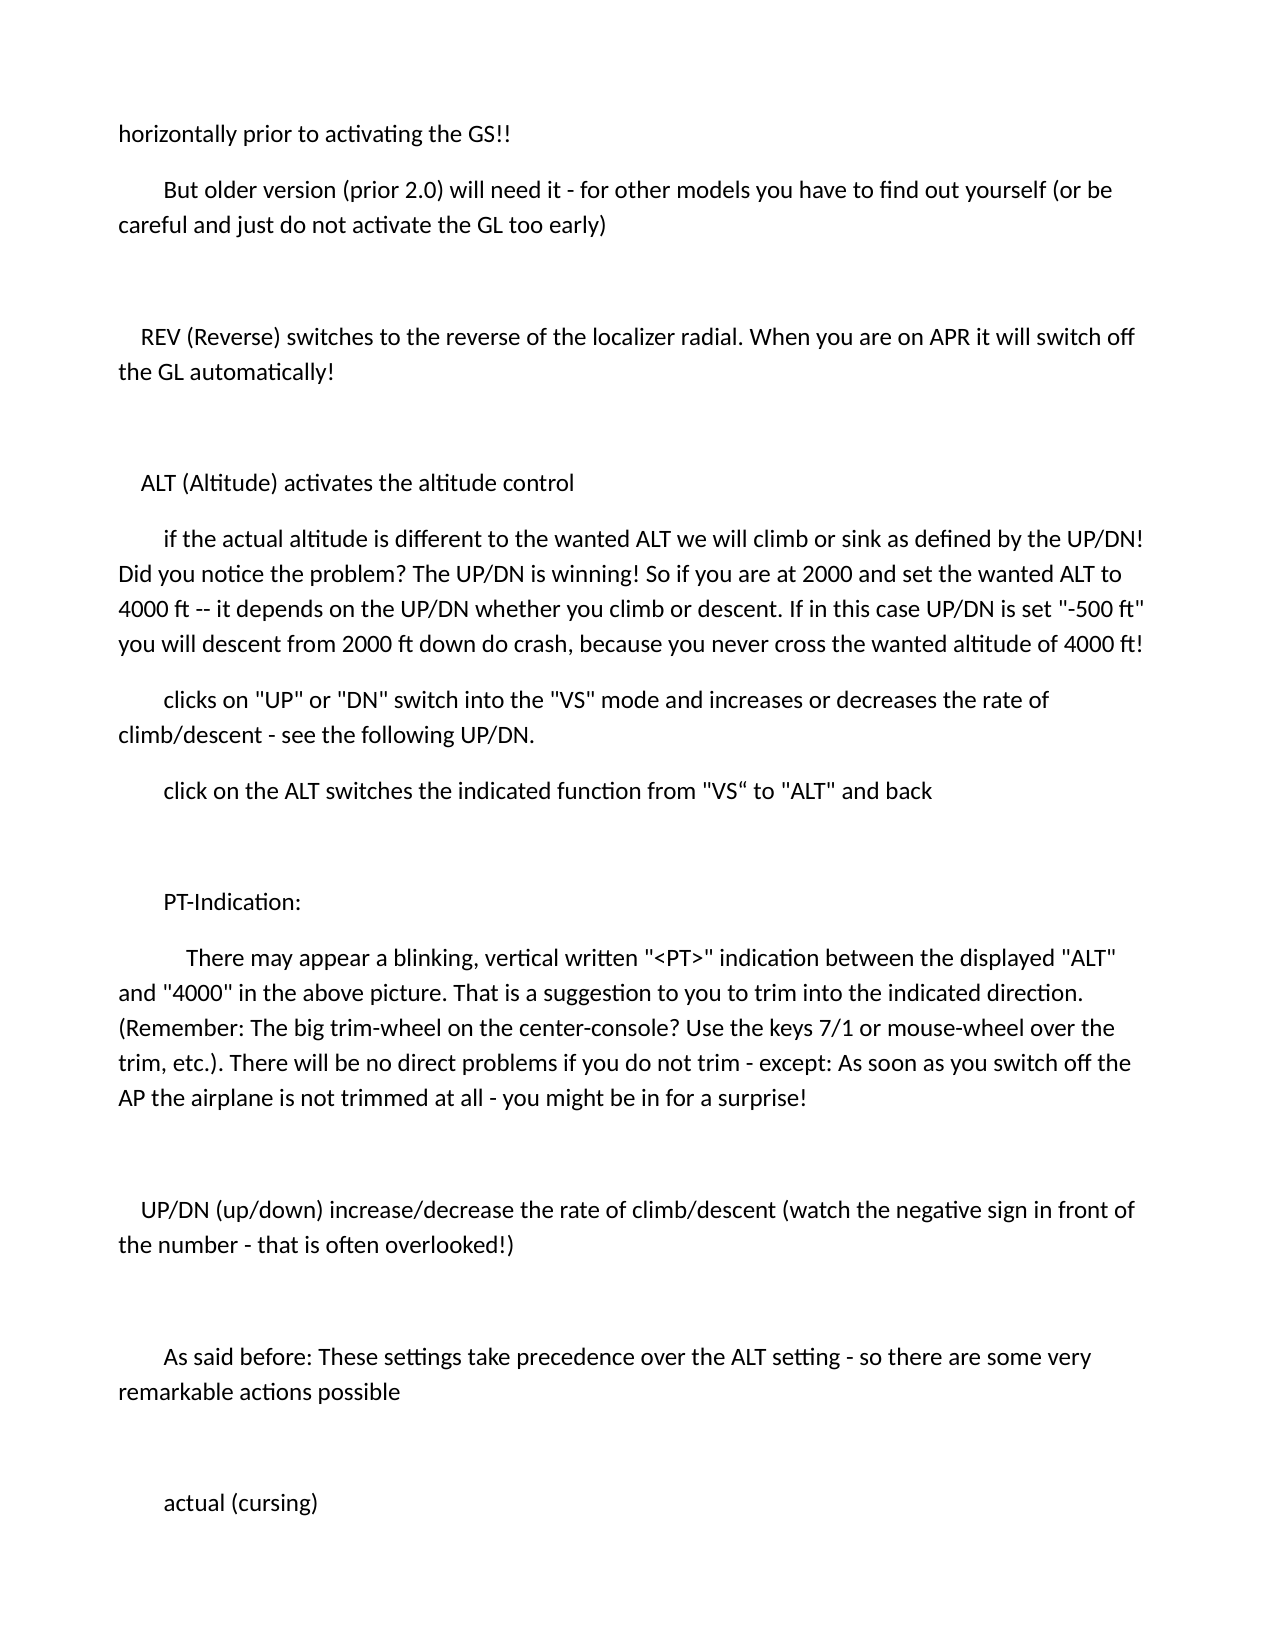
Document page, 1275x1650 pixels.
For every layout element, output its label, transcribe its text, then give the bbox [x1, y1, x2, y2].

text click on the ALT switches the indicated function from "VS“ to "ALT" and back [118, 775, 1157, 805]
text ALT (Altitude) activates the altitude control [118, 467, 1157, 498]
text clicks on "UP" or "DN" switch into the "VS" mode and increases or decreases the rate of climb/descent - see the following UP/DN. [118, 684, 1157, 749]
text UP/DN (up/down) increase/decrease the rate of climb/descent (watch the negative sign in front of the number - that is often overlooked!) [118, 1194, 1157, 1259]
text As said before: These settings take precedence over the ALT setting - so there are some very remarkable actions possible [118, 1341, 1157, 1406]
text But older version (prior 2.0) will need it - for other models you have to find out yourself (or be careful and just do not activate the GL too early) [118, 174, 1157, 239]
text There may appear a blinking, vertical written "<PT>" indication between the displayed "ALT" and "4000" in the above picture. That is a suggestion to you to trim into the indicated direction. (Remember: The big trim-wheel on the center-console? Use the keys 7/1 or mouse-wheel over the trim, etc.). There will be no direct problems if you do not trim - except: As soon as you switch off the AP the airplane is not trimmed at all - you might be in for a surprise! [118, 942, 1157, 1113]
text PT-Indication: [118, 886, 1157, 917]
text actual (cursing) [118, 1487, 1157, 1518]
text REV (Reverse) switches to the reverse of the localizer radial. When you are on APR it will switch off the GL automatically! [118, 321, 1157, 386]
text horizontally prior to activating the GS!! [118, 118, 1157, 149]
text if the actual altitude is different to the wanted ALT we will climb or sink as defined by the UP/DN! Did you notice the problem? The UP/DN is winning! So if you are at 2000 and set the wanted ALT to 4000 ft -- it depends on the UP/DN whether you climb or descent. If in this case UP/DN is set "-500 ft" you will descent from 2000 ft down do crash, because you never cross the wanted altitude of 4000 ft! [118, 523, 1157, 659]
